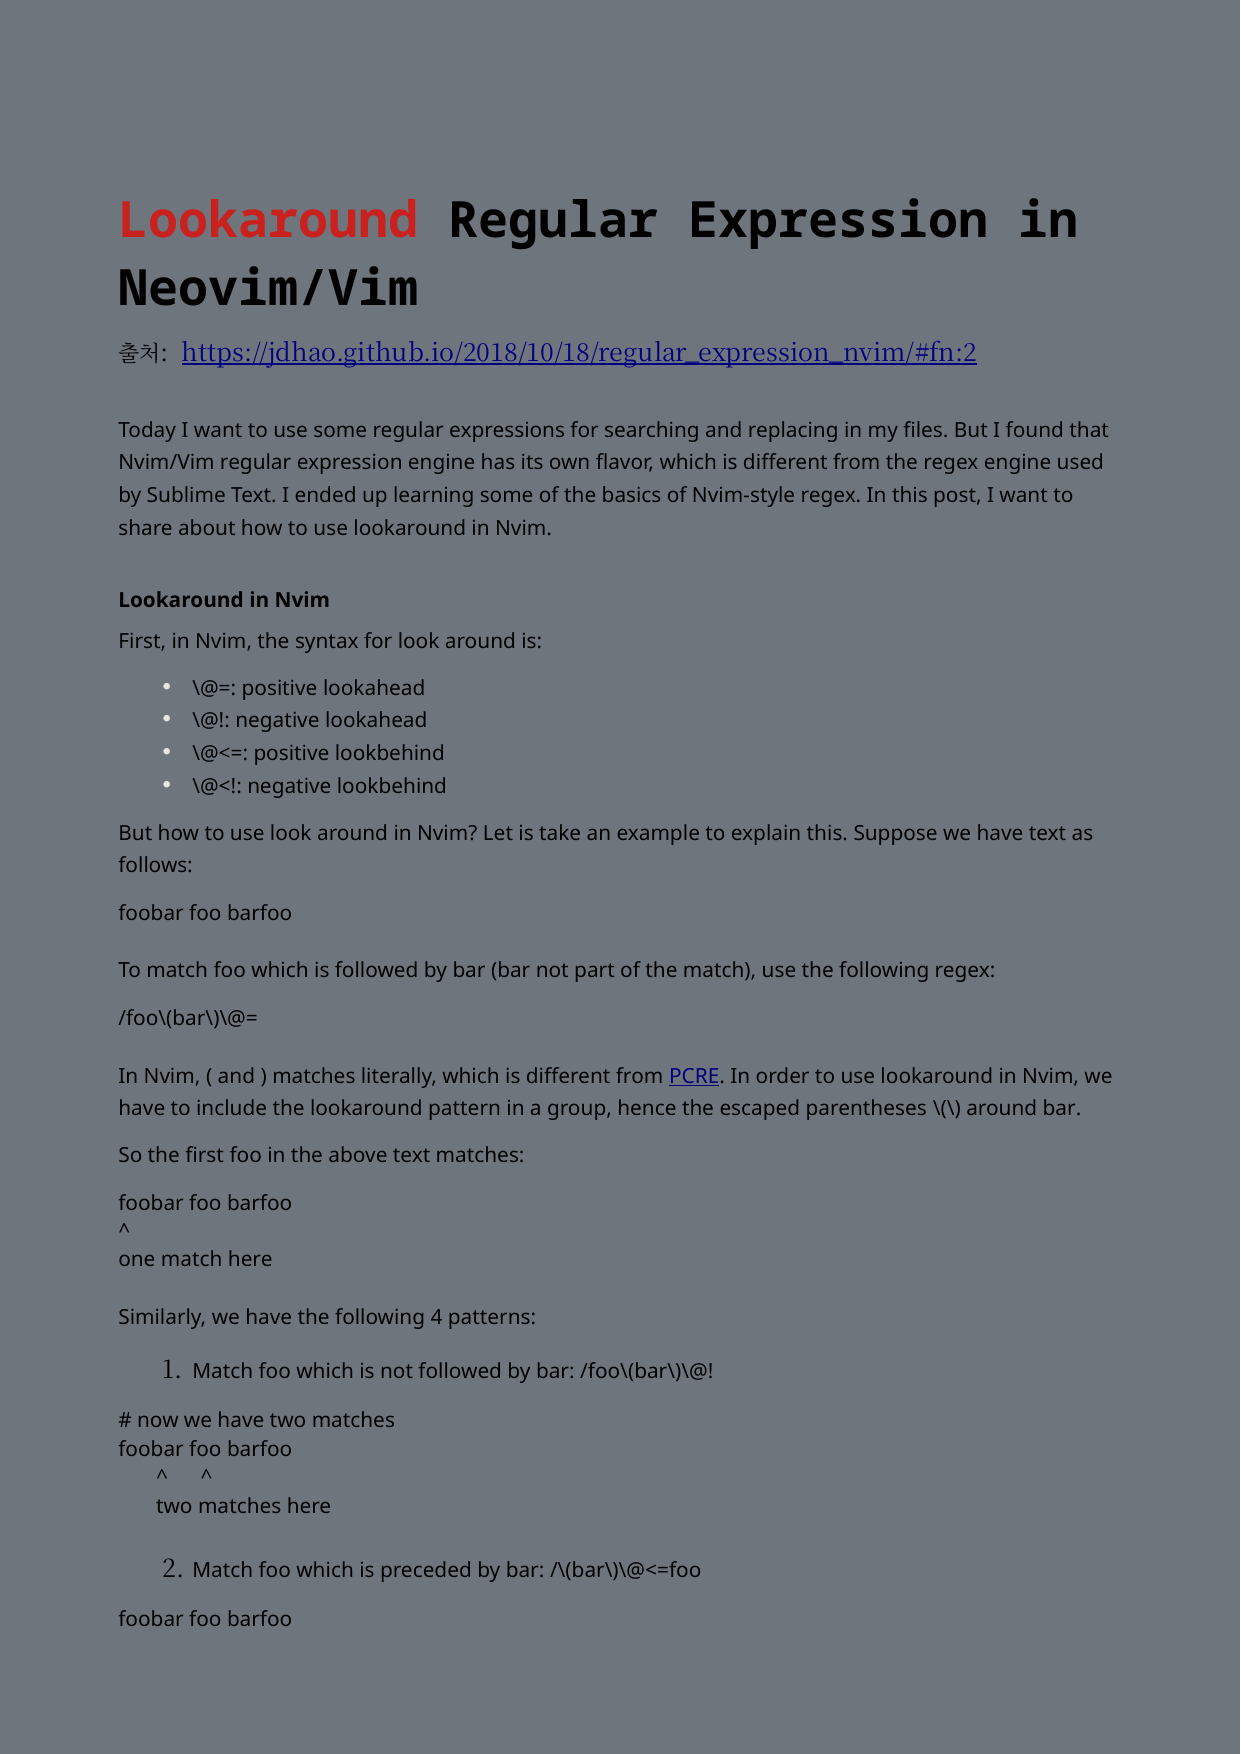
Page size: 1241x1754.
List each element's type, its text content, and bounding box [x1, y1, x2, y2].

list Match foo which is not followed by bar: /foo\(bar\)\@! [162, 1350, 1122, 1386]
subtitle Lookaround Regular Expression in Neovim/Vim [118, 183, 1122, 320]
text 출처: https://jdhao.github.io/2018/10/18/regular_expression_nvim/#fn:2 [118, 332, 1122, 368]
text # now we have two matches [118, 1406, 1122, 1434]
list \@<!: negative lookbehind [162, 771, 1122, 799]
text ^ [118, 1216, 1122, 1244]
list \@=: positive lookahead [162, 673, 1122, 701]
text foobar foo barfoo [118, 898, 1122, 926]
text Today I want to use some regular expressions for searching and replacing in my files. But I found that Nvim/Vim regular expression engine has its own flavor, which is different from the regex engine used by Sublime Text. I ended up learning some of the basics of Nvim-style regex. In this post, I want to share about how to use lookaround in Nvim. [118, 415, 1122, 541]
text First, in Nvim, the syntax for look around is: [118, 626, 1122, 654]
list \@<=: positive lookbehind [162, 738, 1122, 767]
text ^ ^ [118, 1462, 1122, 1491]
text /foo\(bar\)\@= [118, 1003, 1122, 1031]
list \@!: negative lookahead [162, 706, 1122, 734]
text To match foo which is followed by bar (bar not part of the match), use the following regex: [118, 956, 1122, 984]
text two matches here [118, 1491, 1122, 1519]
text foobar foo barfoo [118, 1604, 1122, 1633]
subtitle Lookaround in Nvim [118, 585, 1122, 613]
text foobar foo barfoo [118, 1434, 1122, 1462]
text foobar foo barfoo [118, 1188, 1122, 1216]
text So the first foo in the above text matches: [118, 1141, 1122, 1169]
text Similarly, we have the following 4 patterns: [118, 1302, 1122, 1331]
list Match foo which is preceded by bar: /\(bar\)\@<=foo [162, 1549, 1122, 1585]
text In Nvim, ( and ) matches literally, which is different from PCRE. In order to use lookaround in Nvim, we have to include the lookaround pattern in a group, hence the escaped parentheses \(\) around bar. [118, 1061, 1122, 1122]
text But how to use look around in Nvim? Let is take an example to explain this. Suppose we have text as follows: [118, 818, 1122, 879]
text one match here [118, 1244, 1122, 1273]
